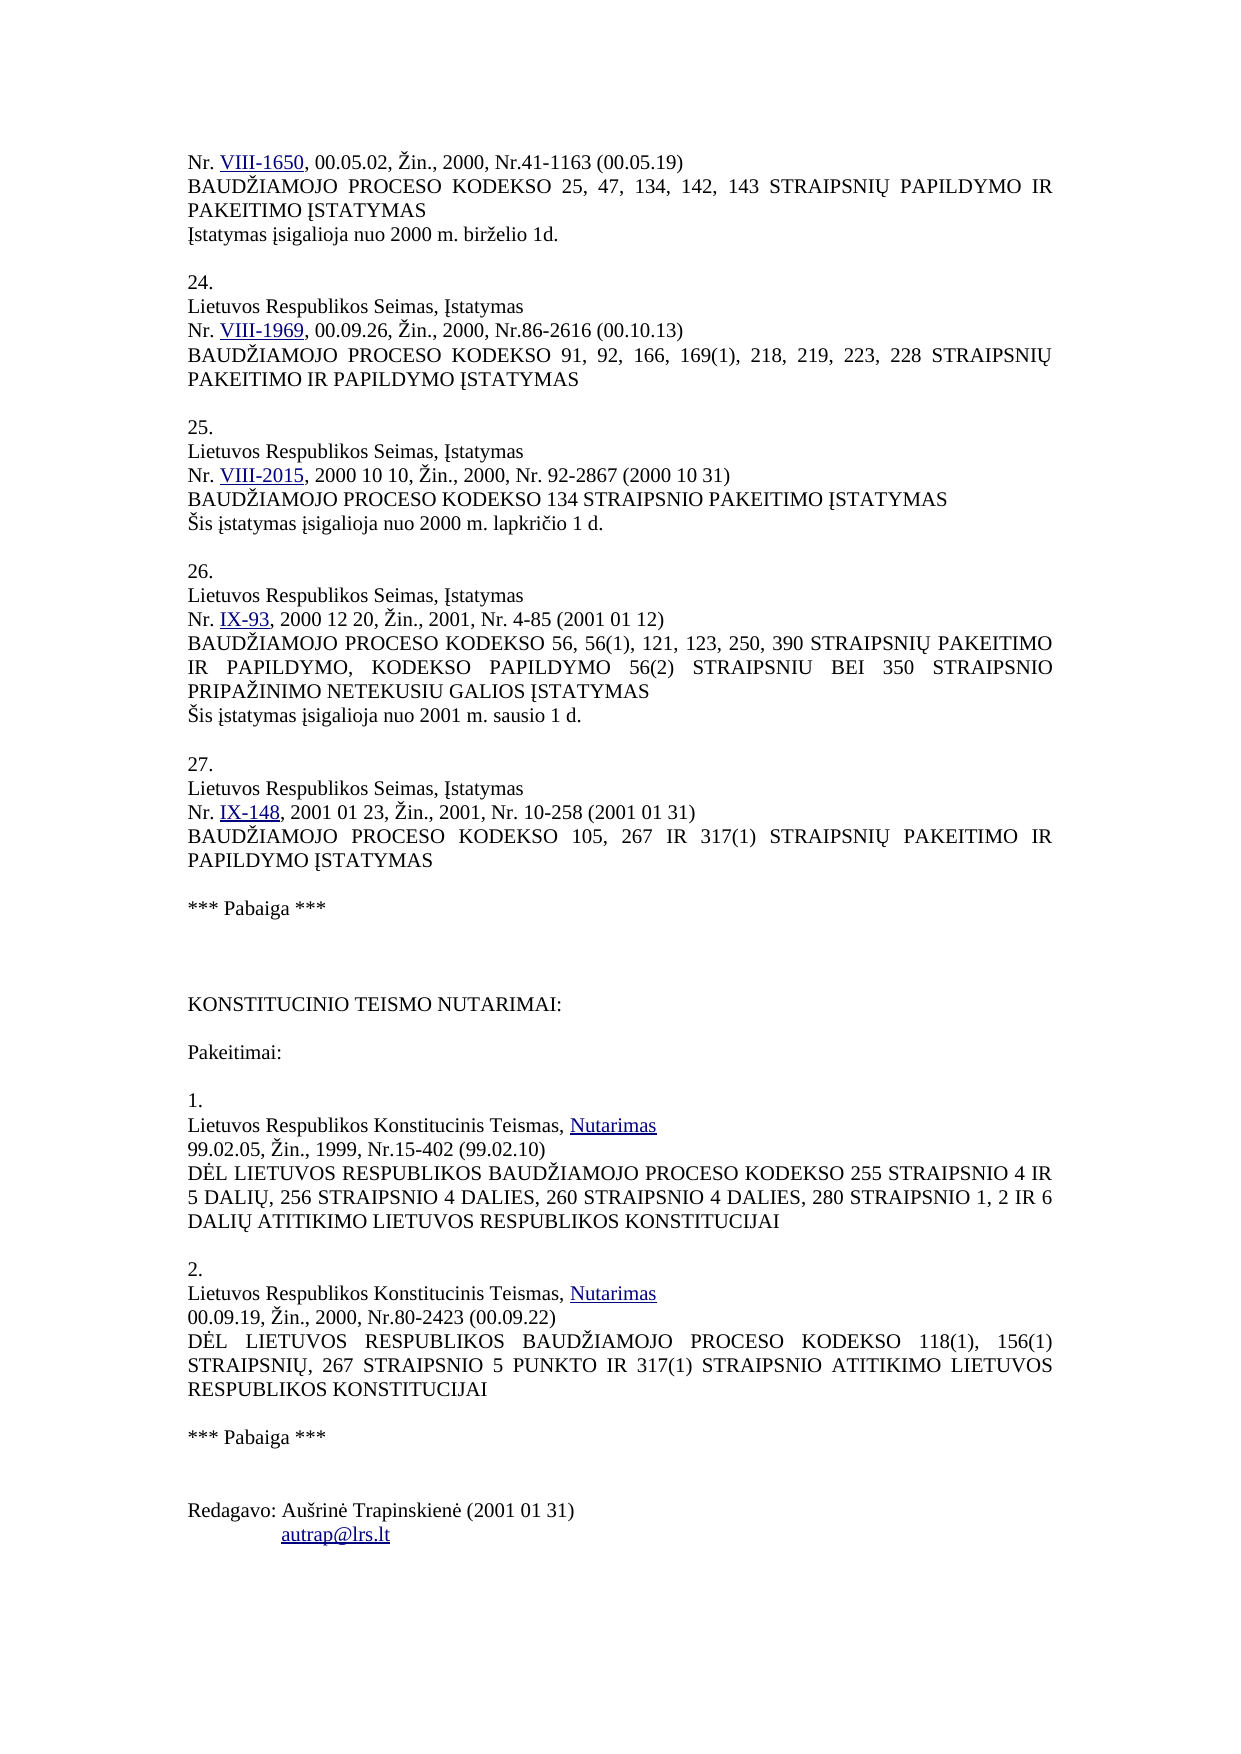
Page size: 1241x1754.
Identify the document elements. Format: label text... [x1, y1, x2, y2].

text Šis įstatymas įsigalioja nuo 2000 m. lapkričio 1 d. [187, 511, 1053, 535]
text Įstatymas įsigalioja nuo 2000 m. birželio 1d. [187, 222, 1053, 246]
text 26. [187, 559, 1053, 583]
text Lietuvos Respublikos Seimas, Įstatymas [187, 294, 1053, 318]
text BAUDŽIAMOJO PROCESO KODEKSO 134 STRAIPSNIO PAKEITIMO ĮSTATYMAS [187, 487, 1053, 511]
text autrap@lrs.lt [187, 1522, 1053, 1546]
text Nr. VIII-1969, 00.09.26, Žin., 2000, Nr.86-2616 (00.10.13) [187, 318, 1053, 342]
text *** Pabaiga *** [187, 896, 1053, 920]
text BAUDŽIAMOJO PROCESO KODEKSO 56, 56(1), 121, 123, 250, 390 STRAIPSNIŲ PAKEITIMO IR PAPILDYMO, KODEKSO PAPILDYMO 56(2) STRAIPSNIU BEI 350 STRAIPSNIO PRIPAŽINIMO NETEKUSIU GALIOS ĮSTATYMAS [187, 631, 1053, 703]
text Lietuvos Respublikos Konstitucinis Teismas, Nutarimas [187, 1281, 1053, 1305]
text Lietuvos Respublikos Konstitucinis Teismas, Nutarimas [187, 1112, 1053, 1137]
text 24. [187, 270, 1053, 294]
text Nr. VIII-1650, 00.05.02, Žin., 2000, Nr.41-1163 (00.05.19) [187, 150, 1053, 174]
text BAUDŽIAMOJO PROCESO KODEKSO 91, 92, 166, 169(1), 218, 219, 223, 228 STRAIPSNIŲ PAKEITIMO IR PAPILDYMO ĮSTATYMAS [187, 342, 1053, 391]
text 25. [187, 415, 1053, 439]
text 2. [187, 1257, 1053, 1281]
text 99.02.05, Žin., 1999, Nr.15-402 (99.02.10) [187, 1137, 1053, 1161]
text Lietuvos Respublikos Seimas, Įstatymas [187, 583, 1053, 607]
text Lietuvos Respublikos Seimas, Įstatymas [187, 439, 1053, 463]
text Šis įstatymas įsigalioja nuo 2001 m. sausio 1 d. [187, 703, 1053, 727]
text Nr. IX-148, 2001 01 23, Žin., 2001, Nr. 10-258 (2001 01 31) [187, 800, 1053, 824]
text BAUDŽIAMOJO PROCESO KODEKSO 25, 47, 134, 142, 143 STRAIPSNIŲ PAPILDYMO IR PAKEITIMO ĮSTATYMAS [187, 174, 1053, 222]
text Nr. VIII-2015, 2000 10 10, Žin., 2000, Nr. 92-2867 (2000 10 31) [187, 463, 1053, 487]
text *** Pabaiga *** [187, 1425, 1053, 1449]
text Redagavo: Aušrinė Trapinskienė (2001 01 31) [187, 1497, 1053, 1522]
text DĖL LIETUVOS RESPUBLIKOS BAUDŽIAMOJO PROCESO KODEKSO 118(1), 156(1) STRAIPSNIŲ, 267 STRAIPSNIO 5 PUNKTO IR 317(1) STRAIPSNIO ATITIKIMO LIETUVOS RESPUBLIKOS KONSTITUCIJAI [187, 1329, 1053, 1401]
text KONSTITUCINIO TEISMO NUTARIMAI: [187, 992, 1053, 1016]
text 00.09.19, Žin., 2000, Nr.80-2423 (00.09.22) [187, 1305, 1053, 1329]
text 27. [187, 752, 1053, 776]
text Pakeitimai: [187, 1040, 1053, 1064]
text Lietuvos Respublikos Seimas, Įstatymas [187, 776, 1053, 800]
text Nr. IX-93, 2000 12 20, Žin., 2001, Nr. 4-85 (2001 01 12) [187, 607, 1053, 631]
text BAUDŽIAMOJO PROCESO KODEKSO 105, 267 IR 317(1) STRAIPSNIŲ PAKEITIMO IR PAPILDYMO ĮSTATYMAS [187, 824, 1053, 872]
text 1. [187, 1088, 1053, 1112]
text DĖL LIETUVOS RESPUBLIKOS BAUDŽIAMOJO PROCESO KODEKSO 255 STRAIPSNIO 4 IR 5 DALIŲ, 256 STRAIPSNIO 4 DALIES, 260 STRAIPSNIO 4 DALIES, 280 STRAIPSNIO 1, 2 IR 6 DALIŲ ATITIKIMO LIETUVOS RESPUBLIKOS KONSTITUCIJAI [187, 1161, 1053, 1233]
